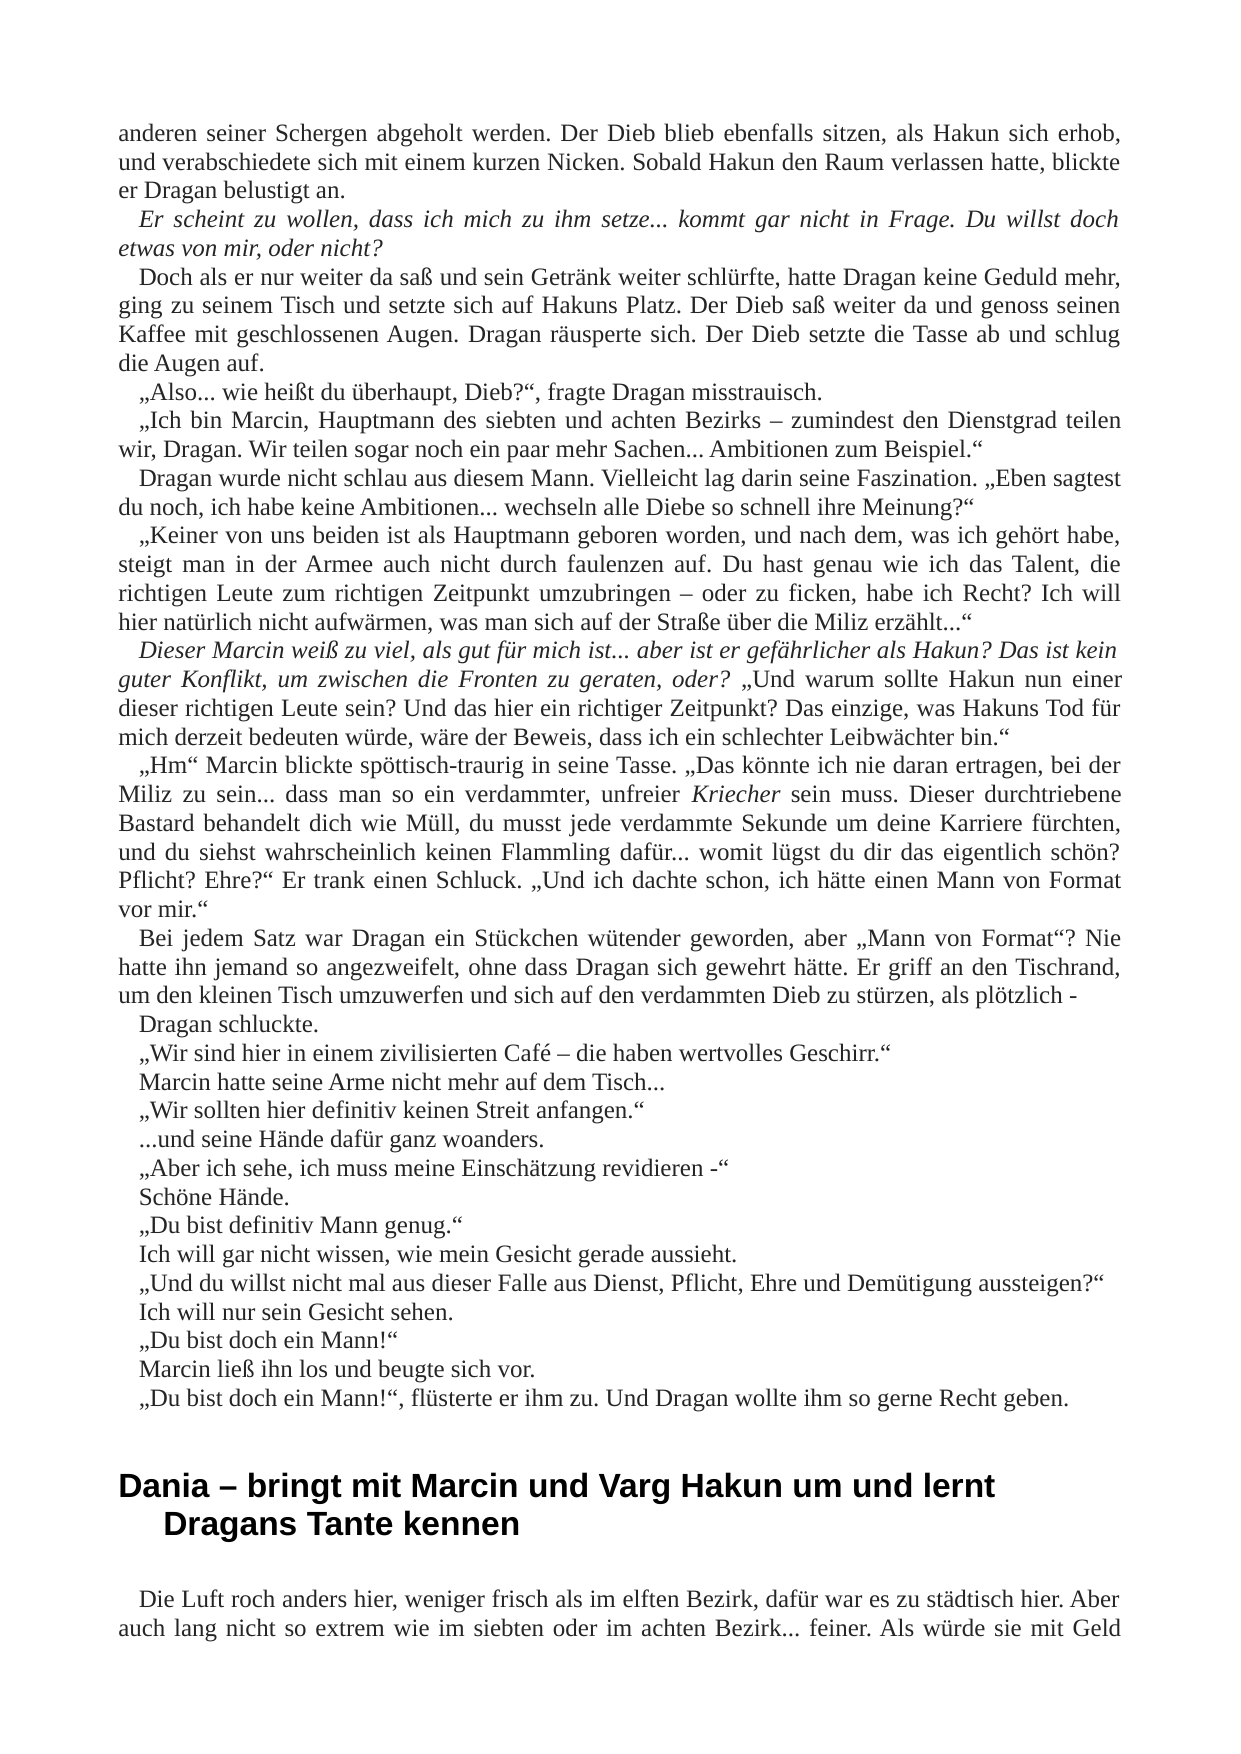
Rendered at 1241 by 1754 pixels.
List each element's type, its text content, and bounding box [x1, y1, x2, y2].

text Die Luft roch anders hier, weniger frisch als im elften Bezirk, dafür war es zu städtisch hier. Aber auch lang nicht so extrem wie im siebten oder im achten Bezirk... feiner. Als würde sie mit Geld [118, 1584, 1122, 1642]
text Dieser Marcin weiß zu viel, als gut für mich ist... aber ist er gefährlicher als Hakun? Das ist kein guter Konflikt, um zwischen die Fronten zu geraten, oder? „Und warum sollte Hakun nun einer dieser richtigen Leute sein? Und das hier ein richtiger Zeitpunkt? Das einzige, was Hakuns Tod für mich derzeit bedeuten würde, wäre der Beweis, dass ich ein schlechter Leibwächter bin.“ [118, 636, 1122, 751]
text ...und seine Hände dafür ganz woanders. [118, 1124, 1122, 1153]
text „Wir sollten hier definitiv keinen Streit anfangen.“ [118, 1096, 1122, 1124]
text „Ich bin Marcin, Hauptmann des siebten und achten Bezirks – zumindest den Dienstgrad teilen wir, Dragan. Wir teilen sogar noch ein paar mehr Sachen... Ambitionen zum Beispiel.“ [118, 406, 1122, 463]
text „Du bist definitiv Mann genug.“ [118, 1211, 1122, 1239]
text „Hm“ Marcin blickte spöttisch-traurig in seine Tasse. „Das könnte ich nie daran ertragen, bei der Miliz zu sein... dass man so ein verdammter, unfreier Kriecher sein muss. Dieser durchtriebene Bastard behandelt dich wie Müll, du musst jede verdammte Sekunde um deine Karriere fürchten, und du siehst wahrscheinlich keinen Flammling dafür... womit lügst du dir das eigentlich schön? Pflicht? Ehre?“ Er trank einen Schluck. „Und ich dachte schon, ich hätte einen Mann von Format vor mir.“ [118, 751, 1122, 923]
text „Aber ich sehe, ich muss meine Einschätzung revidieren -“ [118, 1153, 1122, 1182]
text „Wir sind hier in einem zivilisierten Café – die haben wertvolles Geschirr.“ [118, 1038, 1122, 1067]
text Bei jedem Satz war Dragan ein Stückchen wütender geworden, aber „Mann von Format“? Nie hatte ihn jemand so angezweifelt, ohne dass Dragan sich gewehrt hätte. Er griff an den Tischrand, um den kleinen Tisch umzuwerfen und sich auf den verdammten Dieb zu stürzen, als plötzlich - [118, 923, 1122, 1009]
text Doch als er nur weiter da saß und sein Getränk weiter schlürfte, hatte Dragan keine Geduld mehr, ging zu seinem Tisch und setzte sich auf Hakuns Platz. Der Dieb saß weiter da und genoss seinen Kaffee mit geschlossenen Augen. Dragan räusperte sich. Der Dieb setzte die Tasse ab und schlug die Augen auf. [118, 262, 1122, 377]
text Marcin ließ ihn los und beugte sich vor. [118, 1354, 1122, 1383]
text Schöne Hände. [118, 1182, 1122, 1211]
text „Also... wie heißt du überhaupt, Dieb?“, fragte Dragan misstrauisch. [118, 377, 1122, 406]
text „Keiner von uns beiden ist als Hauptmann geboren worden, und nach dem, was ich gehört habe, steigt man in der Armee auch nicht durch faulenzen auf. Du hast genau wie ich das Talent, die richtigen Leute zum richtigen Zeitpunkt umzubringen – oder zu ficken, habe ich Recht? Ich will hier natürlich nicht aufwärmen, was man sich auf der Straße über die Miliz erzählt...“ [118, 521, 1122, 636]
text „Du bist doch ein Mann!“, flüsterte er ihm zu. Und Dragan wollte ihm so gerne Recht geben. [118, 1383, 1122, 1412]
subtitle Dania – bringt mit Marcin und Varg Hakun um und lernt Dragans Tante kennen [118, 1466, 1122, 1543]
text Ich will gar nicht wissen, wie mein Gesicht gerade aussieht. [118, 1239, 1122, 1268]
text Ich will nur sein Gesicht sehen. [118, 1297, 1122, 1326]
text Er scheint zu wollen, dass ich mich zu ihm setze... kommt gar nicht in Frage. Du willst doch etwas von mir, oder nicht? [118, 204, 1122, 262]
text „Und du willst nicht mal aus dieser Falle aus Dienst, Pflicht, Ehre und Demütigung aussteigen?“ [118, 1268, 1122, 1297]
text Dragan schluckte. [118, 1009, 1122, 1038]
text Marcin hatte seine Arme nicht mehr auf dem Tisch... [118, 1067, 1122, 1096]
text anderen seiner Schergen abgeholt werden. Der Dieb blieb ebenfalls sitzen, als Hakun sich erhob, und verabschiedete sich mit einem kurzen Nicken. Sobald Hakun den Raum verlassen hatte, blickte er Dragan belustigt an. [118, 118, 1122, 204]
text „Du bist doch ein Mann!“ [118, 1326, 1122, 1354]
text Dragan wurde nicht schlau aus diesem Mann. Vielleicht lag darin seine Faszination. „Eben sagtest du noch, ich habe keine Ambitionen... wechseln alle Diebe so schnell ihre Meinung?“ [118, 463, 1122, 521]
